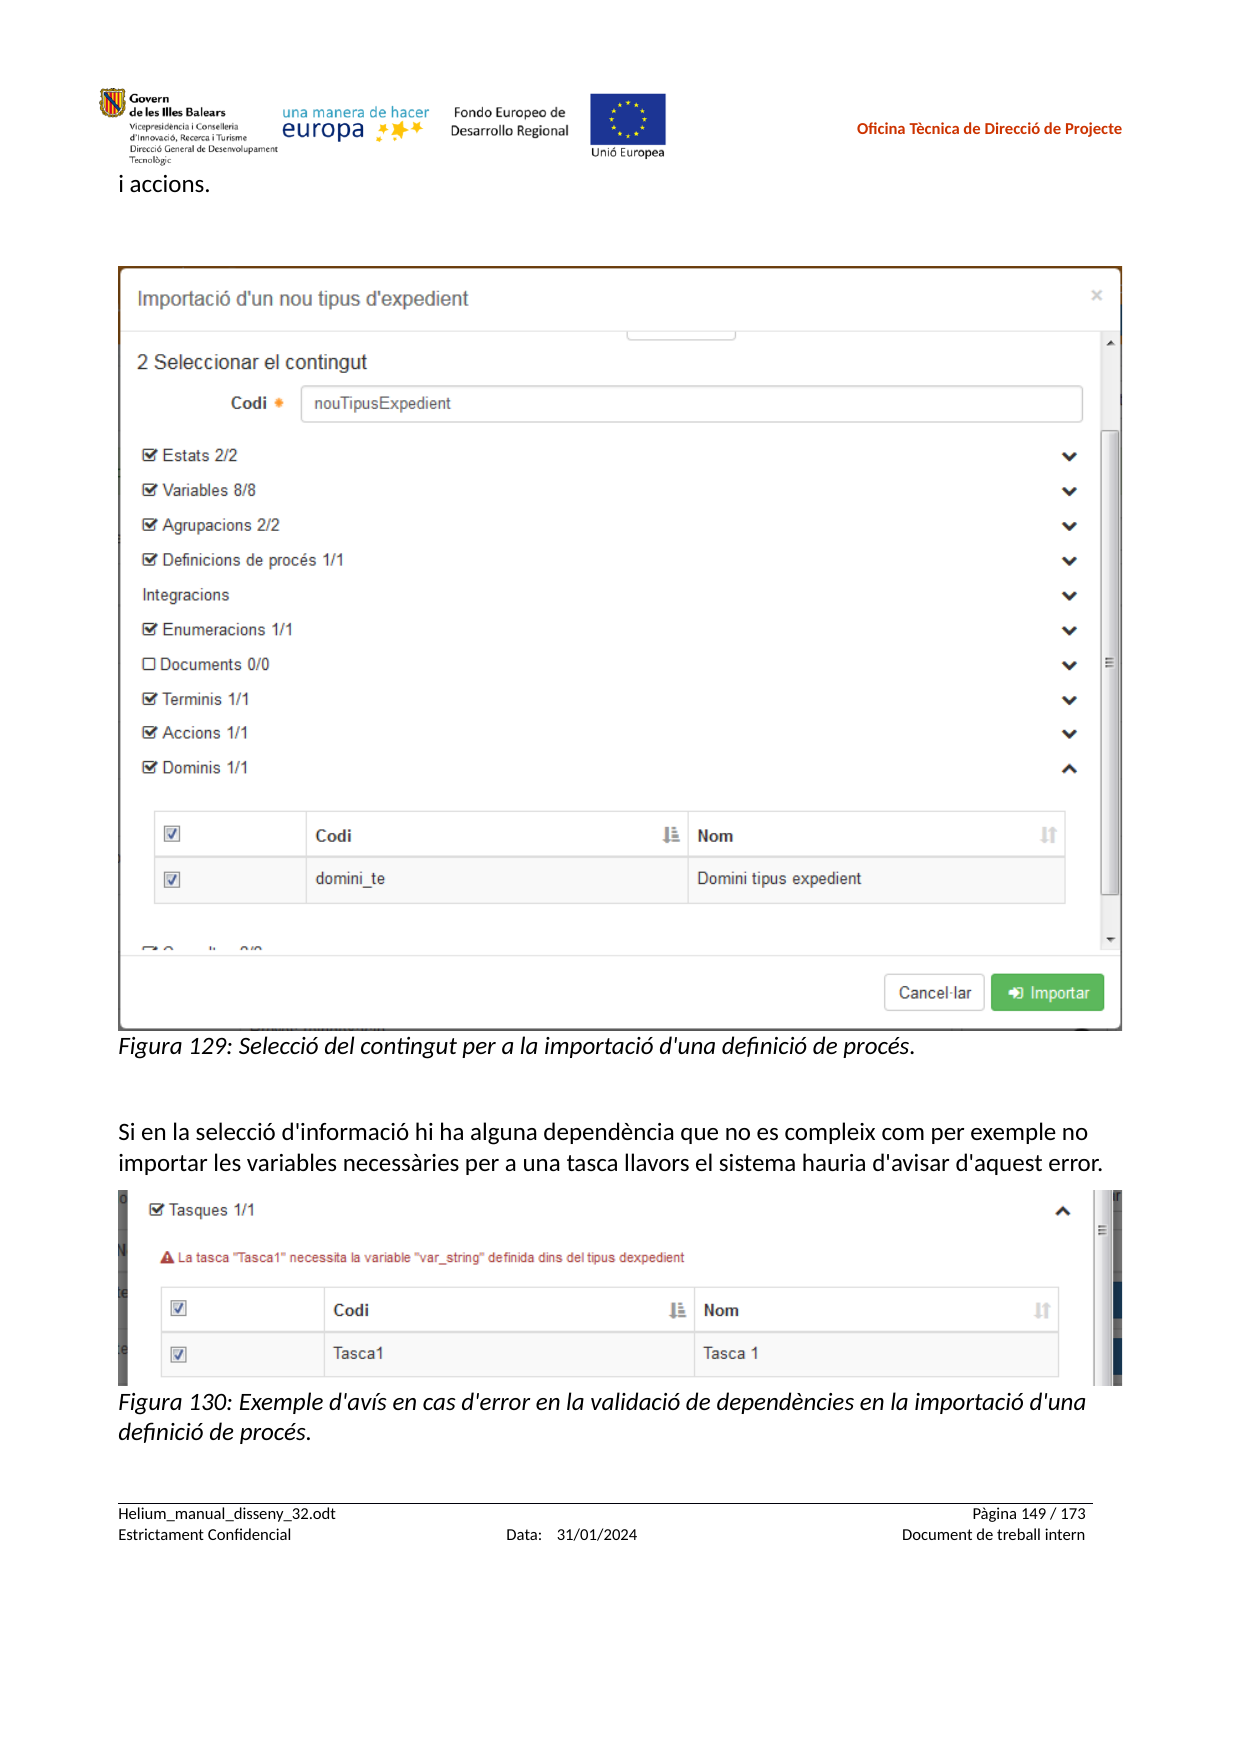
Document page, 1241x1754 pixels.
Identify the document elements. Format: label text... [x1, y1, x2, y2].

picture [118, 266, 1123, 1031]
picture [99, 87, 668, 166]
text Si en la selecció d'informació hi ha alguna dependència que no es compleix com per exemple no importar les variables necessàries per a una tasca llavors el sistema hauria d'avisar d'aquest error. [118, 1117, 1122, 1178]
text i accions. [118, 168, 1122, 198]
picture [118, 1190, 1123, 1386]
text Figura 130: Exemple d'avís en cas d'error en la validació de dependències en la importació d'una definició de procés. [118, 1386, 1122, 1447]
text Figura 129: Selecció del contingut per a la importació d'una definició de procés. [118, 1031, 1122, 1061]
